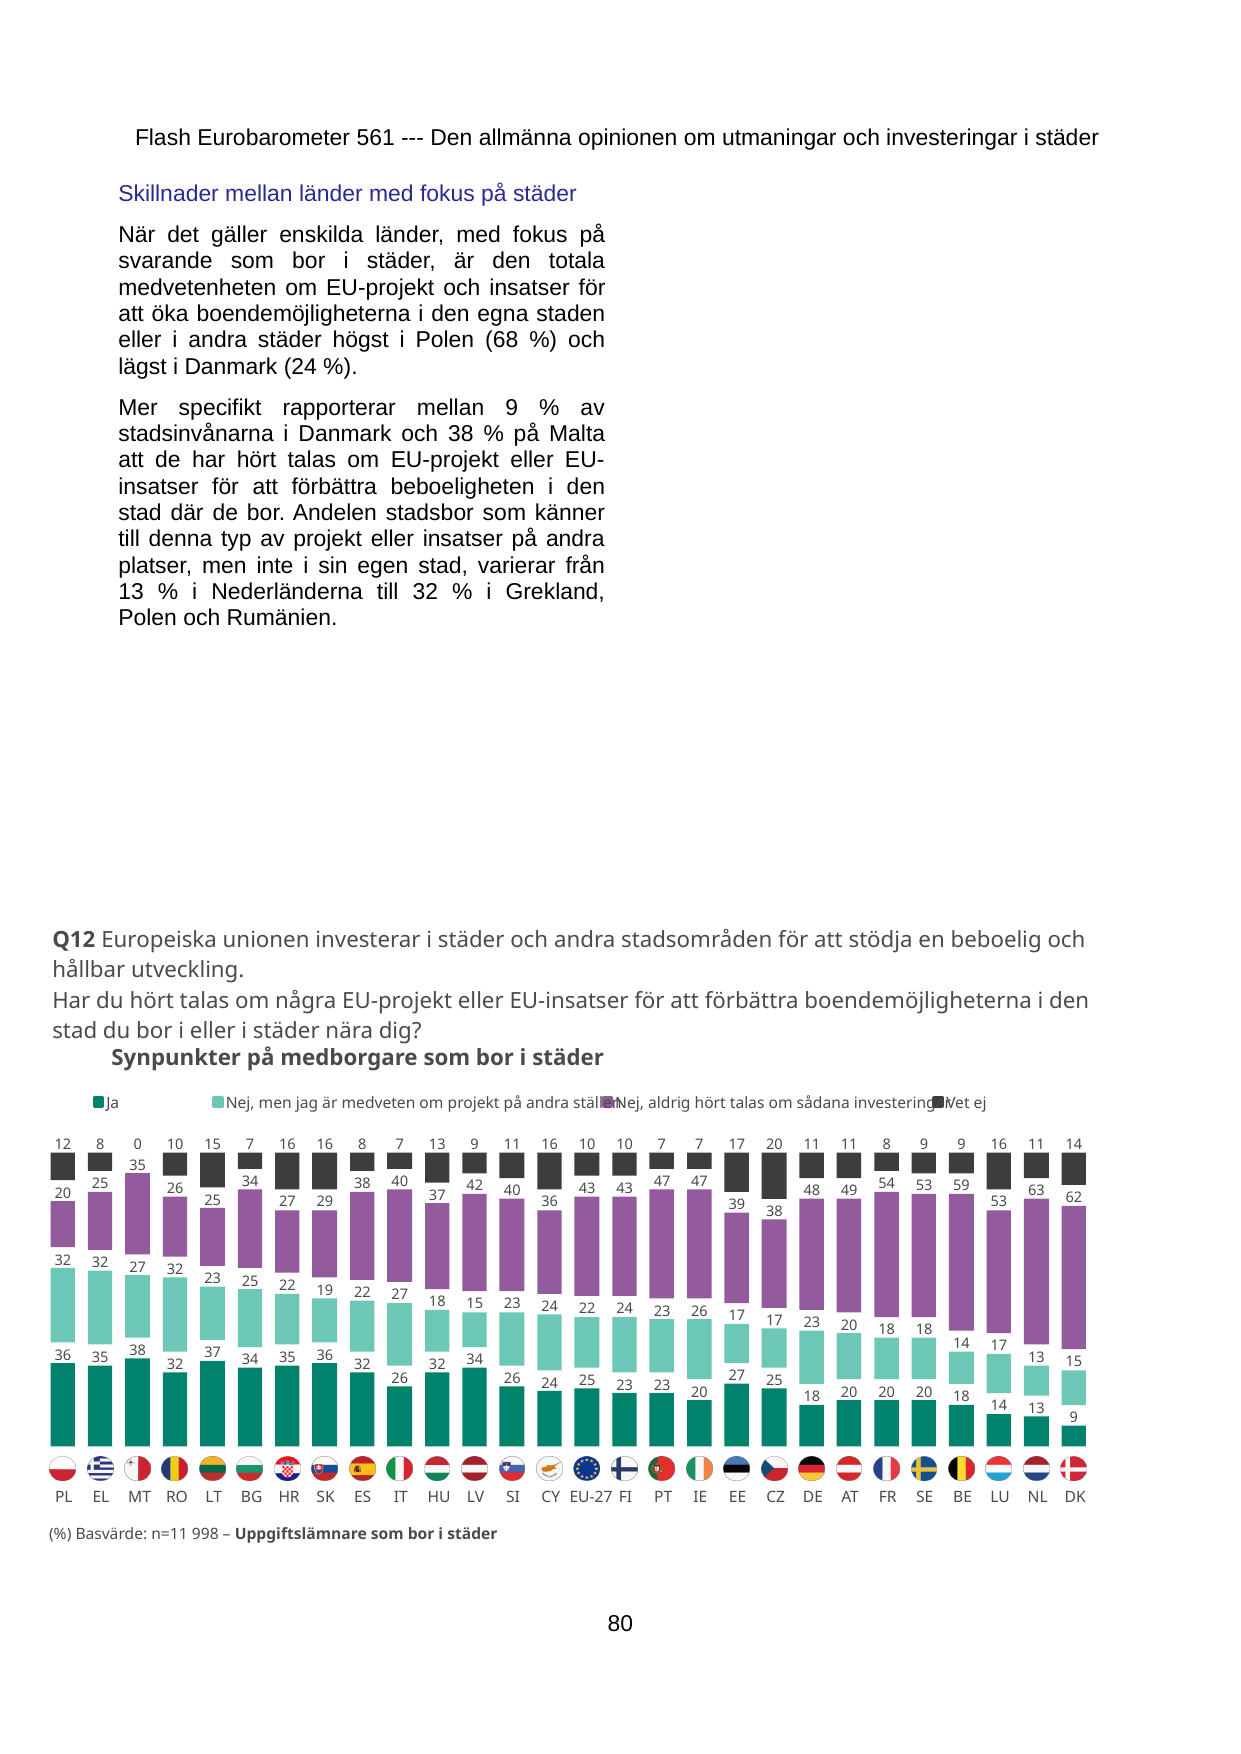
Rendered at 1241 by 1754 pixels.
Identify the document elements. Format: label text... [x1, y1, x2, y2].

picture [274, 1456, 301, 1481]
picture [1060, 1456, 1087, 1481]
picture [836, 1456, 862, 1481]
picture [648, 1456, 675, 1481]
picture [686, 1456, 713, 1481]
picture [311, 1456, 338, 1481]
picture [1023, 1456, 1050, 1481]
picture [536, 1456, 563, 1481]
picture [499, 1456, 525, 1481]
picture [161, 1456, 188, 1481]
picture [873, 1456, 900, 1481]
picture [87, 1456, 114, 1481]
picture [761, 1456, 788, 1481]
picture [723, 1456, 750, 1481]
picture [49, 1456, 76, 1481]
picture [573, 1456, 600, 1481]
picture [985, 1456, 1012, 1481]
text Mer specifikt rapporterar mellan 9 % av stadsinvånarna i Danmark och 38 % på Malta att de har hört talas om EU-projekt eller EU-insatser för att förbättra beboeligheten i den stad där de bor. Andelen stadsbor som känner till denna typ av projekt eller insatser på andra platser, men inte i sin egen stad, varierar från 13 % i Nederländerna till 32 % i Grekland, Polen och Rumänien. [118, 393, 605, 631]
picture [386, 1456, 413, 1481]
picture [798, 1456, 825, 1481]
picture [236, 1456, 263, 1481]
picture [349, 1456, 376, 1481]
picture [424, 1456, 450, 1481]
text När det gäller enskilda länder, med fokus på svarande som bor i städer, är den totala medvetenheten om EU-projekt och insatser för att öka boendemöjligheterna i den egna staden eller i andra städer högst i Polen (68 %) och lägst i Danmark (24 %). [118, 221, 605, 379]
text Skillnader mellan länder med fokus på städer [118, 180, 605, 206]
picture [611, 1456, 638, 1481]
picture [461, 1456, 488, 1481]
picture [911, 1456, 937, 1481]
picture [948, 1456, 975, 1481]
picture [199, 1456, 226, 1481]
picture [124, 1456, 151, 1481]
